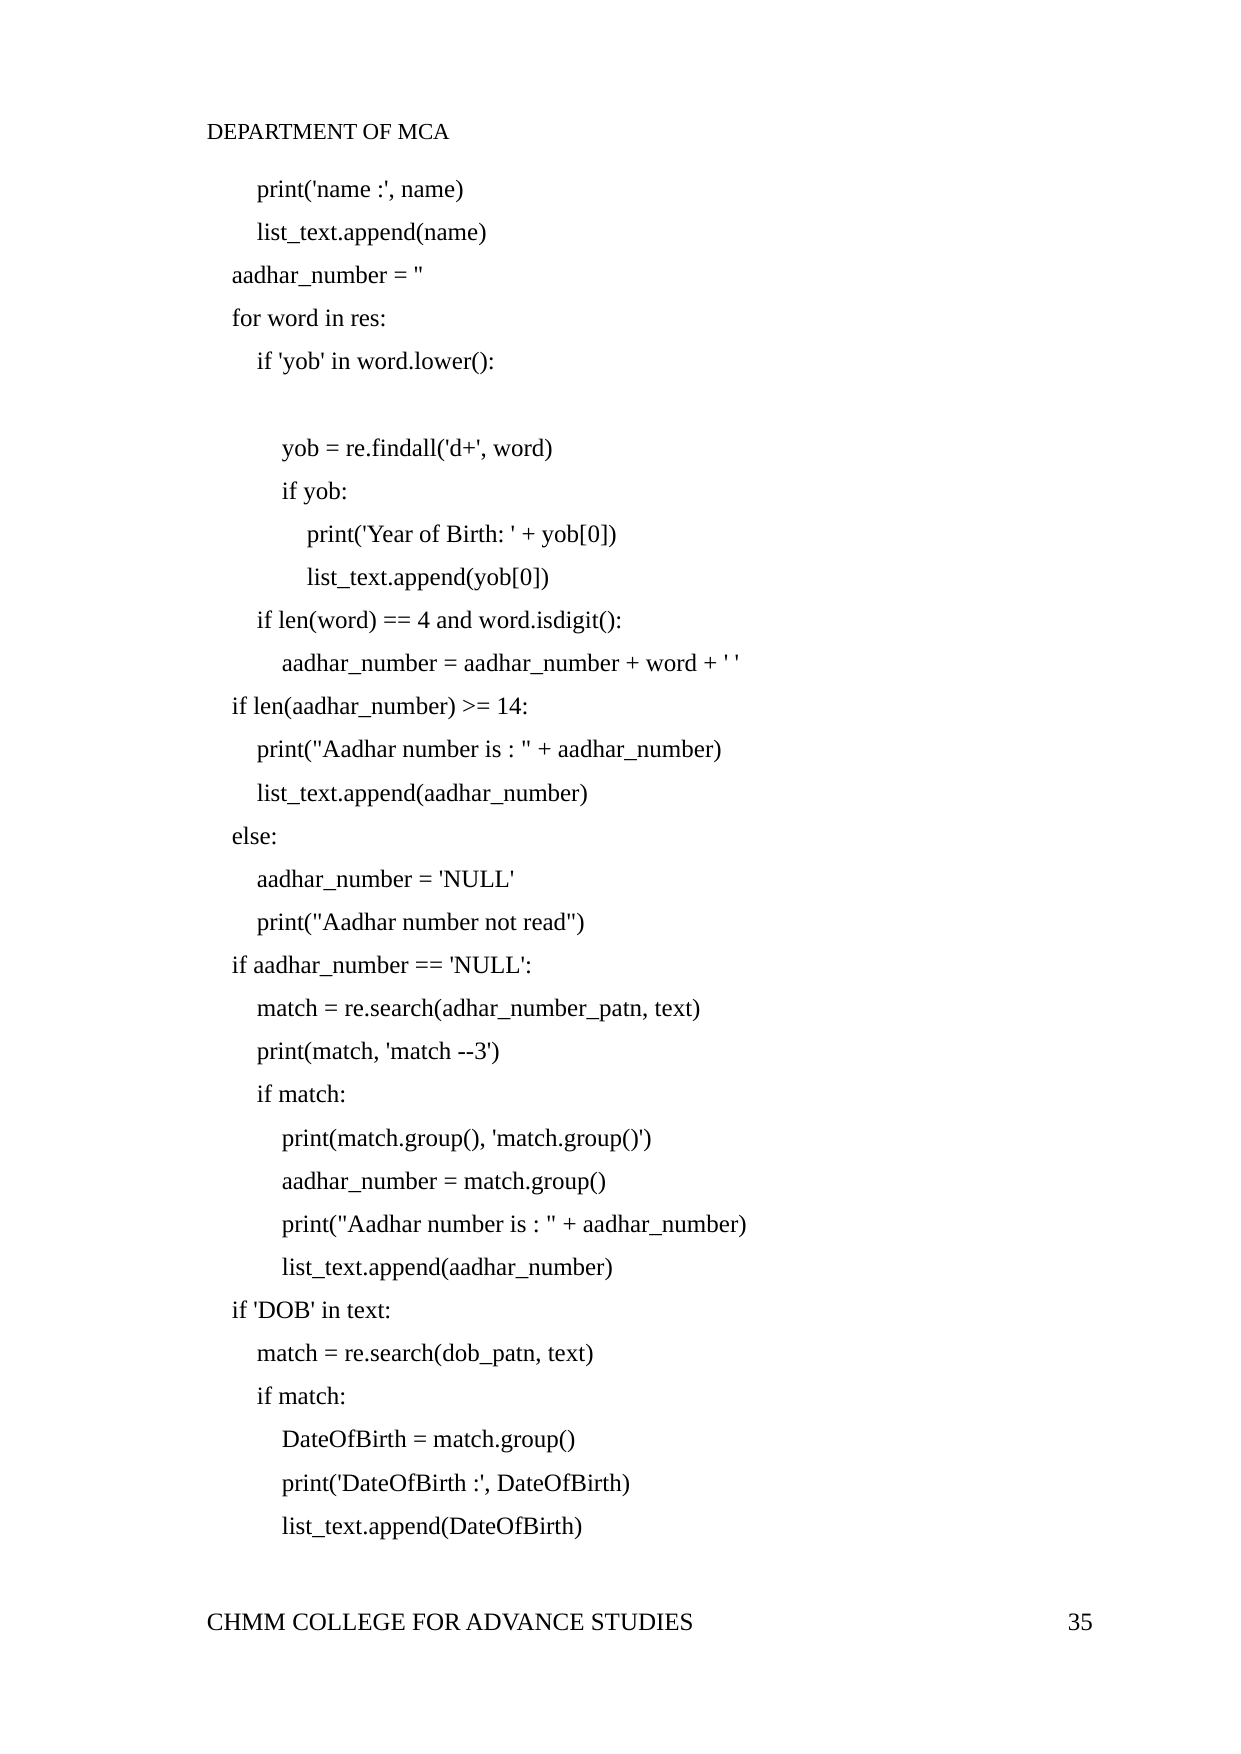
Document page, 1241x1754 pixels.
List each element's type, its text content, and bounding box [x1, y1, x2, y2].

text if 'DOB' in text: [207, 1295, 1093, 1324]
text if 'yob' in word.lower(): [207, 346, 1093, 375]
text list_text.append(aadhar_number) [207, 778, 1093, 806]
text if len(aadhar_number) >= 14: [207, 691, 1093, 720]
text if match: [207, 1079, 1093, 1108]
text for word in res: [207, 303, 1093, 332]
text print("Aadhar number not read") [207, 907, 1093, 936]
text print(match.group(), 'match.group()') [207, 1123, 1093, 1151]
text if len(word) == 4 and word.isdigit(): [207, 605, 1093, 634]
text list_text.append(DateOfBirth) [207, 1511, 1093, 1539]
text yob = re.findall('d+', word) [207, 433, 1093, 461]
text else: [207, 821, 1093, 849]
text aadhar_number = '' [207, 260, 1093, 289]
text if aadhar_number == 'NULL': [207, 950, 1093, 979]
text list_text.append(name) [207, 217, 1093, 246]
text print(match, 'match --3') [207, 1036, 1093, 1065]
text aadhar_number = match.group() [207, 1166, 1093, 1194]
text print('name :', name) [207, 174, 1093, 203]
text aadhar_number = 'NULL' [207, 864, 1093, 893]
text aadhar_number = aadhar_number + word + ' ' [207, 648, 1093, 677]
text list_text.append(yob[0]) [207, 562, 1093, 591]
text match = re.search(dob_patn, text) [207, 1338, 1093, 1367]
text match = re.search(adhar_number_patn, text) [207, 993, 1093, 1022]
text print("Aadhar number is : " + aadhar_number) [207, 734, 1093, 763]
text if yob: [207, 476, 1093, 504]
text if match: [207, 1381, 1093, 1410]
text print("Aadhar number is : " + aadhar_number) [207, 1209, 1093, 1238]
text list_text.append(aadhar_number) [207, 1252, 1093, 1281]
text print('Year of Birth: ' + yob[0]) [207, 519, 1093, 548]
text DateOfBirth = match.group() [207, 1424, 1093, 1453]
text print('DateOfBirth :', DateOfBirth) [207, 1468, 1093, 1496]
